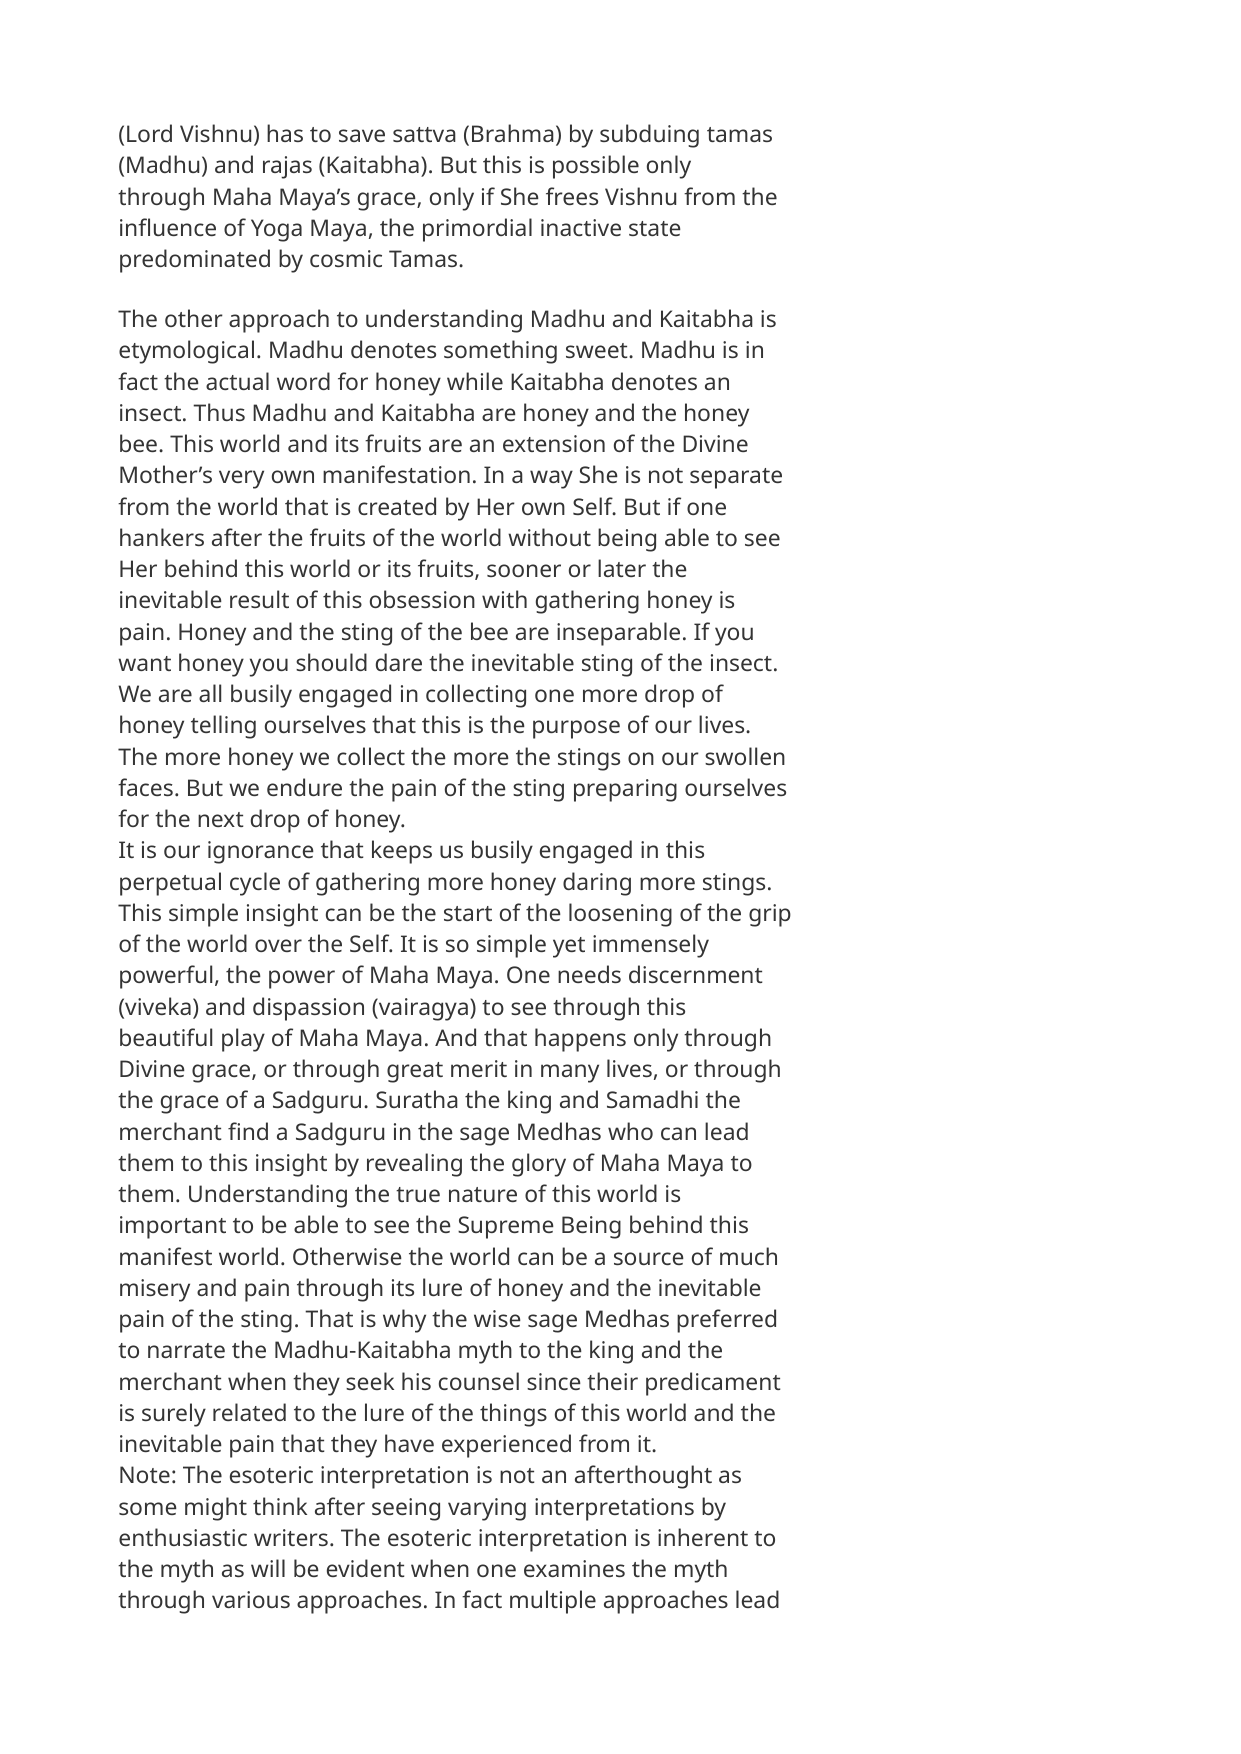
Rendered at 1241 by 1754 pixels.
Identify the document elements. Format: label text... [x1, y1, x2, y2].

text The other approach to understanding Madhu and Kaitabha is [118, 303, 1122, 334]
text (Lord Vishnu) has to save sattva (Brahma) by subduing tamas [118, 118, 1122, 149]
text This simple insight can be the start of the loosening of the grip [118, 897, 1122, 928]
text misery and pain through its lure of honey and the inevitable [118, 1272, 1122, 1303]
text Note: The esoteric interpretation is not an afterthought as [118, 1459, 1122, 1491]
text influence of Yoga Maya, the primordial inactive state [118, 212, 1122, 243]
text Divine grace, or through great merit in many lives, or through [118, 1053, 1122, 1084]
text etymological. Madhu denotes something sweet. Madhu is in [118, 334, 1122, 366]
text want honey you should dare the inevitable sting of the insect. [118, 647, 1122, 678]
text faces. But we endure the pain of the sting preparing ourselves [118, 772, 1122, 803]
text from the world that is created by Her own Self. But if one [118, 491, 1122, 522]
text (Madhu) and rajas (Kaitabha). But this is possible only [118, 149, 1122, 181]
text bee. This world and its fruits are an extension of the Divine [118, 428, 1122, 459]
text merchant find a Sadguru in the sage Medhas who can lead [118, 1116, 1122, 1147]
text merchant when they seek his counsel since their predicament [118, 1366, 1122, 1397]
text for the next drop of honey. [118, 803, 1122, 834]
text through Maha Maya’s grace, only if She frees Vishnu from the [118, 181, 1122, 212]
text The more honey we collect the more the stings on our swollen [118, 741, 1122, 772]
text inevitable result of this obsession with gathering honey is [118, 584, 1122, 616]
text fact the actual word for honey while Kaitabha denotes an [118, 366, 1122, 397]
text honey telling ourselves that this is the purpose of our lives. [118, 709, 1122, 741]
text to narrate the Madhu-Kaitabha myth to the king and the [118, 1334, 1122, 1366]
text predominated by cosmic Tamas. [118, 243, 1122, 274]
text them to this insight by revealing the glory of Maha Maya to [118, 1147, 1122, 1178]
text through various approaches. In fact multiple approaches lead [118, 1584, 1122, 1616]
text enthusiastic writers. The esoteric interpretation is inherent to [118, 1522, 1122, 1553]
text (viveka) and dispassion (vairagya) to see through this [118, 991, 1122, 1022]
text of the world over the Self. It is so simple yet immensely [118, 928, 1122, 959]
text is surely related to the lure of the things of this world and the [118, 1397, 1122, 1428]
text Her behind this world or its fruits, sooner or later the [118, 553, 1122, 584]
text pain. Honey and the sting of the bee are inseparable. If you [118, 616, 1122, 647]
text them. Understanding the true nature of this world is [118, 1178, 1122, 1209]
text insect. Thus Madhu and Kaitabha are honey and the honey [118, 397, 1122, 428]
text the grace of a Sadguru. Suratha the king and Samadhi the [118, 1084, 1122, 1116]
text Mother’s very own manifestation. In a way She is not separate [118, 459, 1122, 491]
text We are all busily engaged in collecting one more drop of [118, 678, 1122, 709]
text perpetual cycle of gathering more honey daring more stings. [118, 866, 1122, 897]
text some might think after seeing varying interpretations by [118, 1491, 1122, 1522]
text important to be able to see the Supreme Being behind this [118, 1209, 1122, 1241]
text beautiful play of Maha Maya. And that happens only through [118, 1022, 1122, 1053]
text manifest world. Otherwise the world can be a source of much [118, 1241, 1122, 1272]
text powerful, the power of Maha Maya. One needs discernment [118, 959, 1122, 991]
text the myth as will be evident when one examines the myth [118, 1553, 1122, 1584]
text It is our ignorance that keeps us busily engaged in this [118, 834, 1122, 866]
text hankers after the fruits of the world without being able to see [118, 522, 1122, 553]
text inevitable pain that they have experienced from it. [118, 1428, 1122, 1459]
text pain of the sting. That is why the wise sage Medhas preferred [118, 1303, 1122, 1334]
